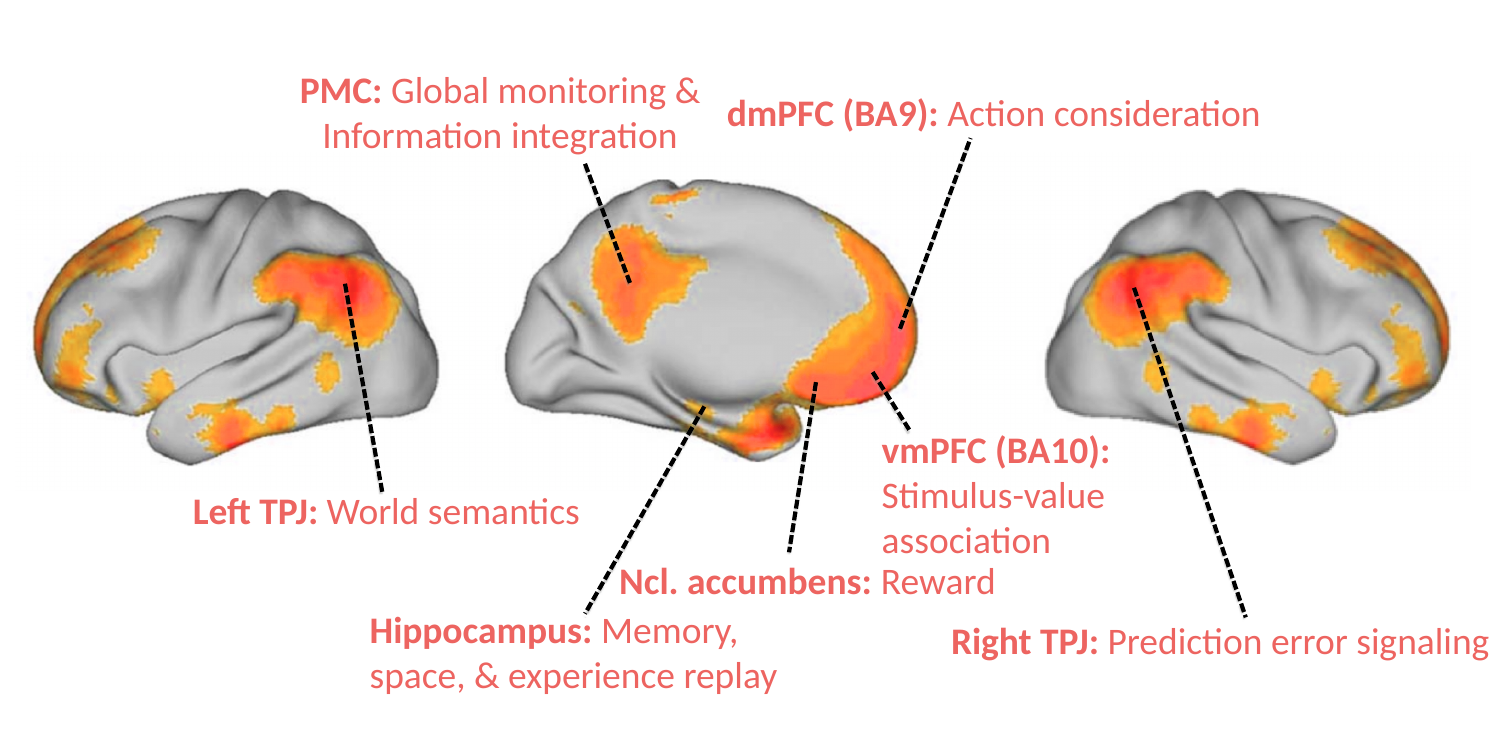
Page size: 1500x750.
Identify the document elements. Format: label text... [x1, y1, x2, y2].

text_box Left TPJ: World semantics [185, 479, 589, 540]
text_box dmPFC (BA9): Action consideration [719, 82, 1269, 142]
text_box Hippocampus: Memory, space, & experience replay [362, 598, 786, 704]
text_box Right TPJ: Prediction error signaling [943, 610, 1498, 670]
text_box PMC: Global monitoring & Information integration [292, 59, 709, 164]
text_box vmPFC (BA10): Stimulus-value association [874, 419, 1127, 569]
picture [15, 152, 1471, 491]
text_box Ncl. accumbens: Reward [611, 549, 1004, 610]
